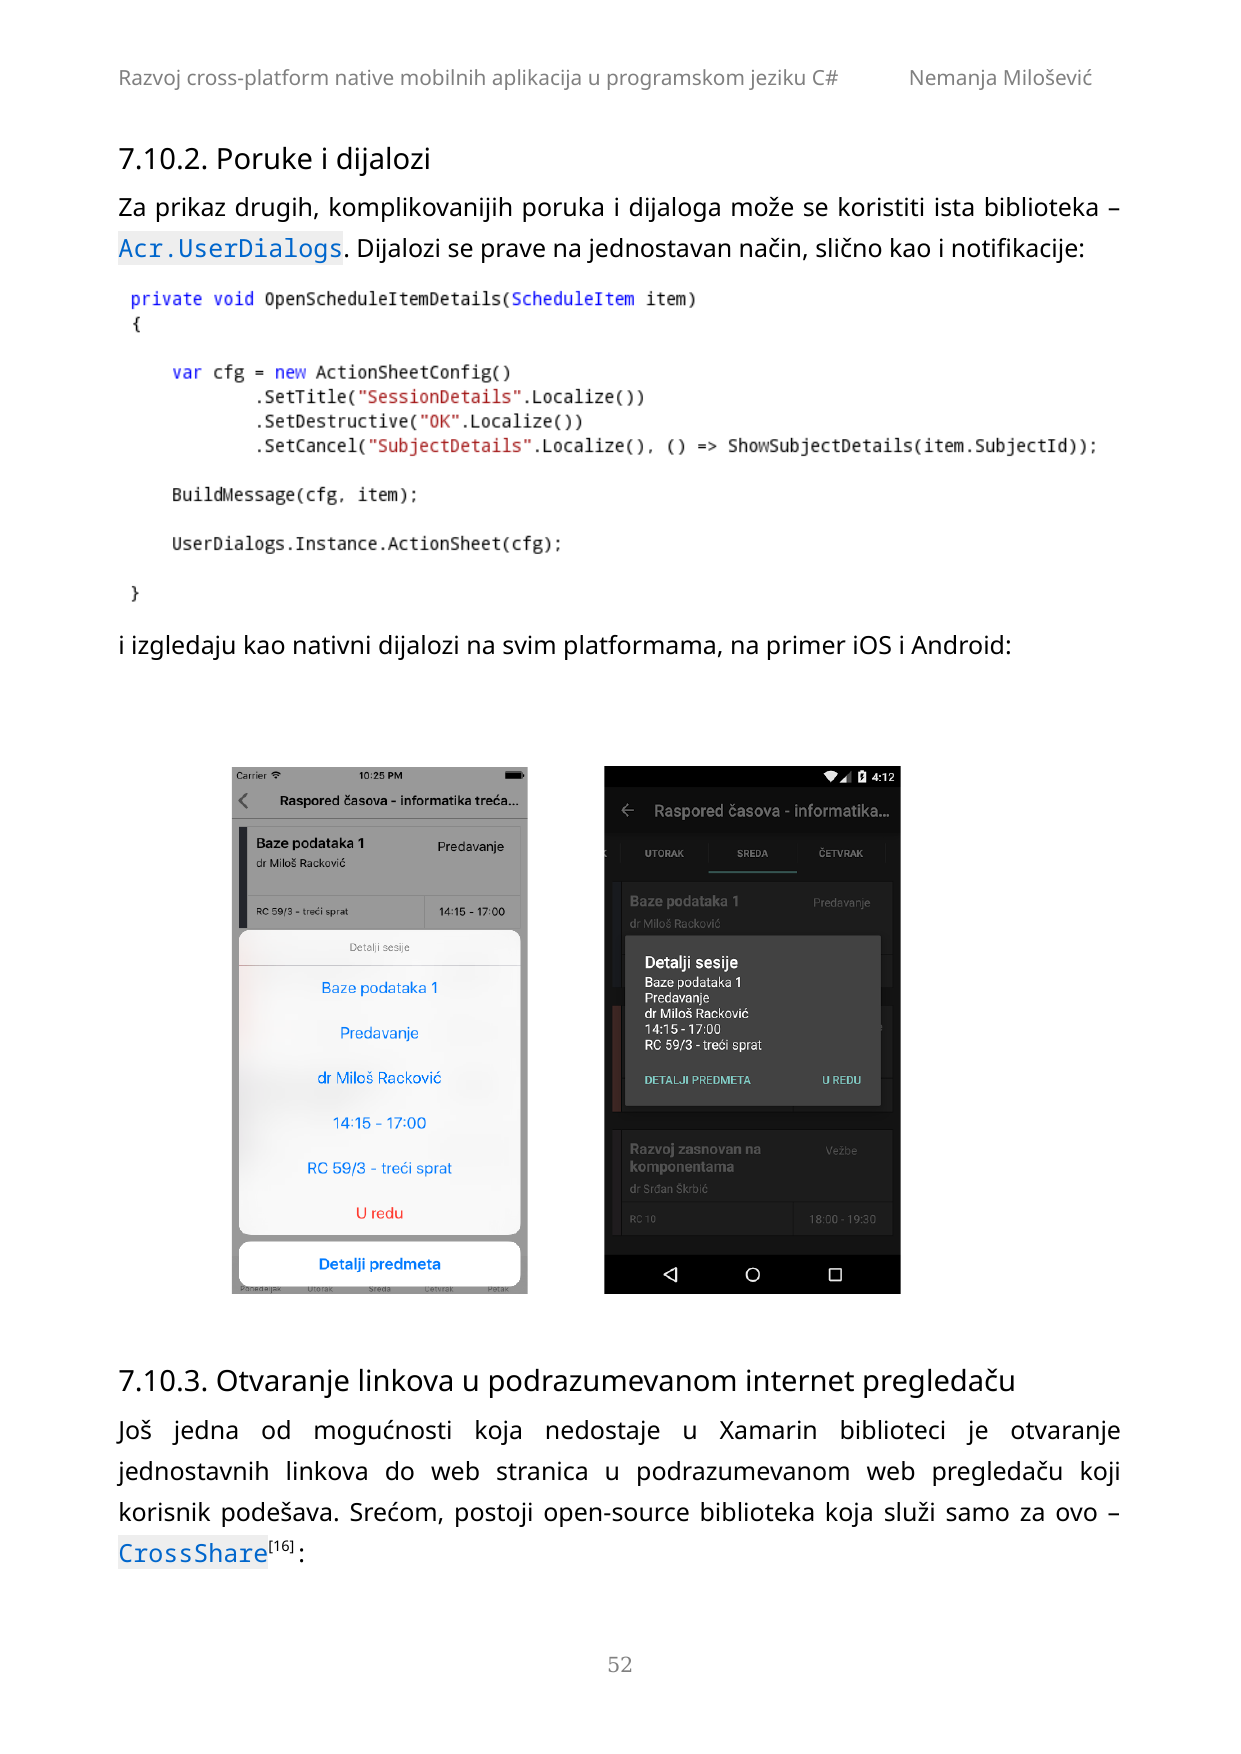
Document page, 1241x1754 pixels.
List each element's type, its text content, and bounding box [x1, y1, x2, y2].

text i izgledaju kao nativni dijalozi na svim platformama, na primer iOS i Android: [118, 621, 1122, 661]
subtitle 7.10.3. Otvaranje linkova u podrazumevanom internet pregledaču [118, 1361, 1122, 1400]
text Za prikaz drugih, komplikovanijih poruka i dijaloga može se koristiti ista biblioteka – Acr.UserDialogs. Dijalozi se prave na jednostavan način, slično kao i notifikacije: [118, 190, 1122, 265]
text Još jedna od mogućnosti koja nedostaje u Xamarin biblioteci je otvaranje jednostavnih linkova do web stranica u podrazumevanom web pregledaču koji korisnik podešava. Srećom, postoji open-source biblioteka koja služi samo za ovo – CrossShare[16] : [118, 1413, 1122, 1569]
picture [604, 766, 901, 1294]
subtitle 7.10.2. Poruke i dijalozi [118, 138, 1122, 178]
picture [231, 767, 528, 1294]
picture [118, 286, 1123, 621]
